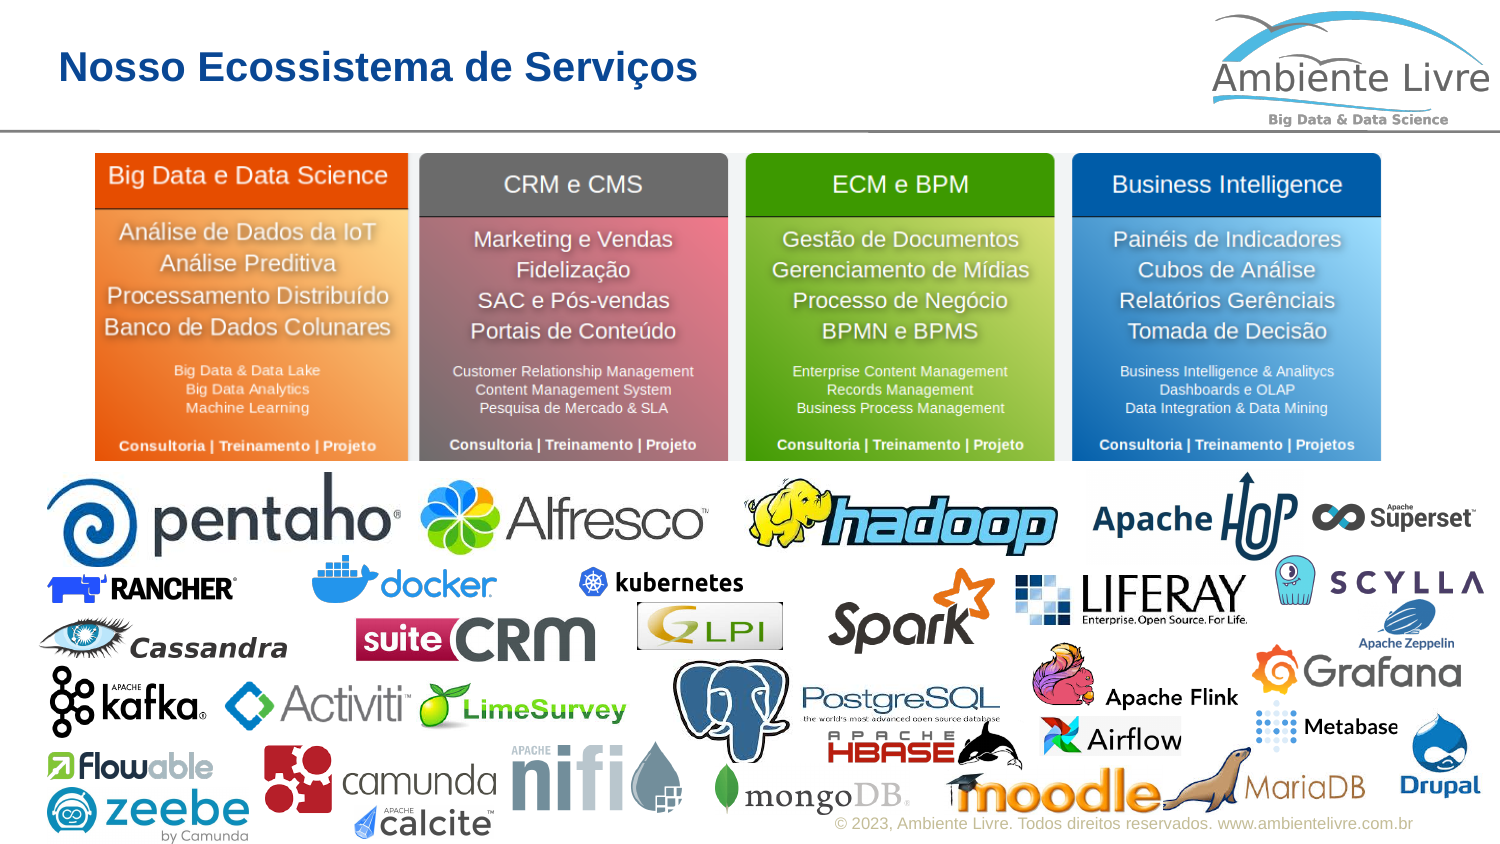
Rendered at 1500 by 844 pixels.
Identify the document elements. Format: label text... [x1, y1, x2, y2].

picture [47, 472, 709, 603]
title Nosso Ecossistema de Serviços [43, 8, 1127, 129]
picture [47, 752, 213, 780]
picture [1311, 501, 1477, 532]
picture [578, 566, 744, 597]
picture [637, 602, 783, 650]
picture [47, 787, 249, 844]
picture [229, 804, 243, 810]
picture [826, 566, 996, 655]
picture [95, 153, 1382, 461]
picture [35, 614, 303, 745]
picture [224, 469, 1488, 839]
picture [1212, 11, 1489, 127]
picture [53, 793, 91, 827]
picture [47, 574, 237, 603]
picture [47, 787, 66, 806]
picture [354, 617, 596, 662]
picture [744, 478, 1058, 556]
